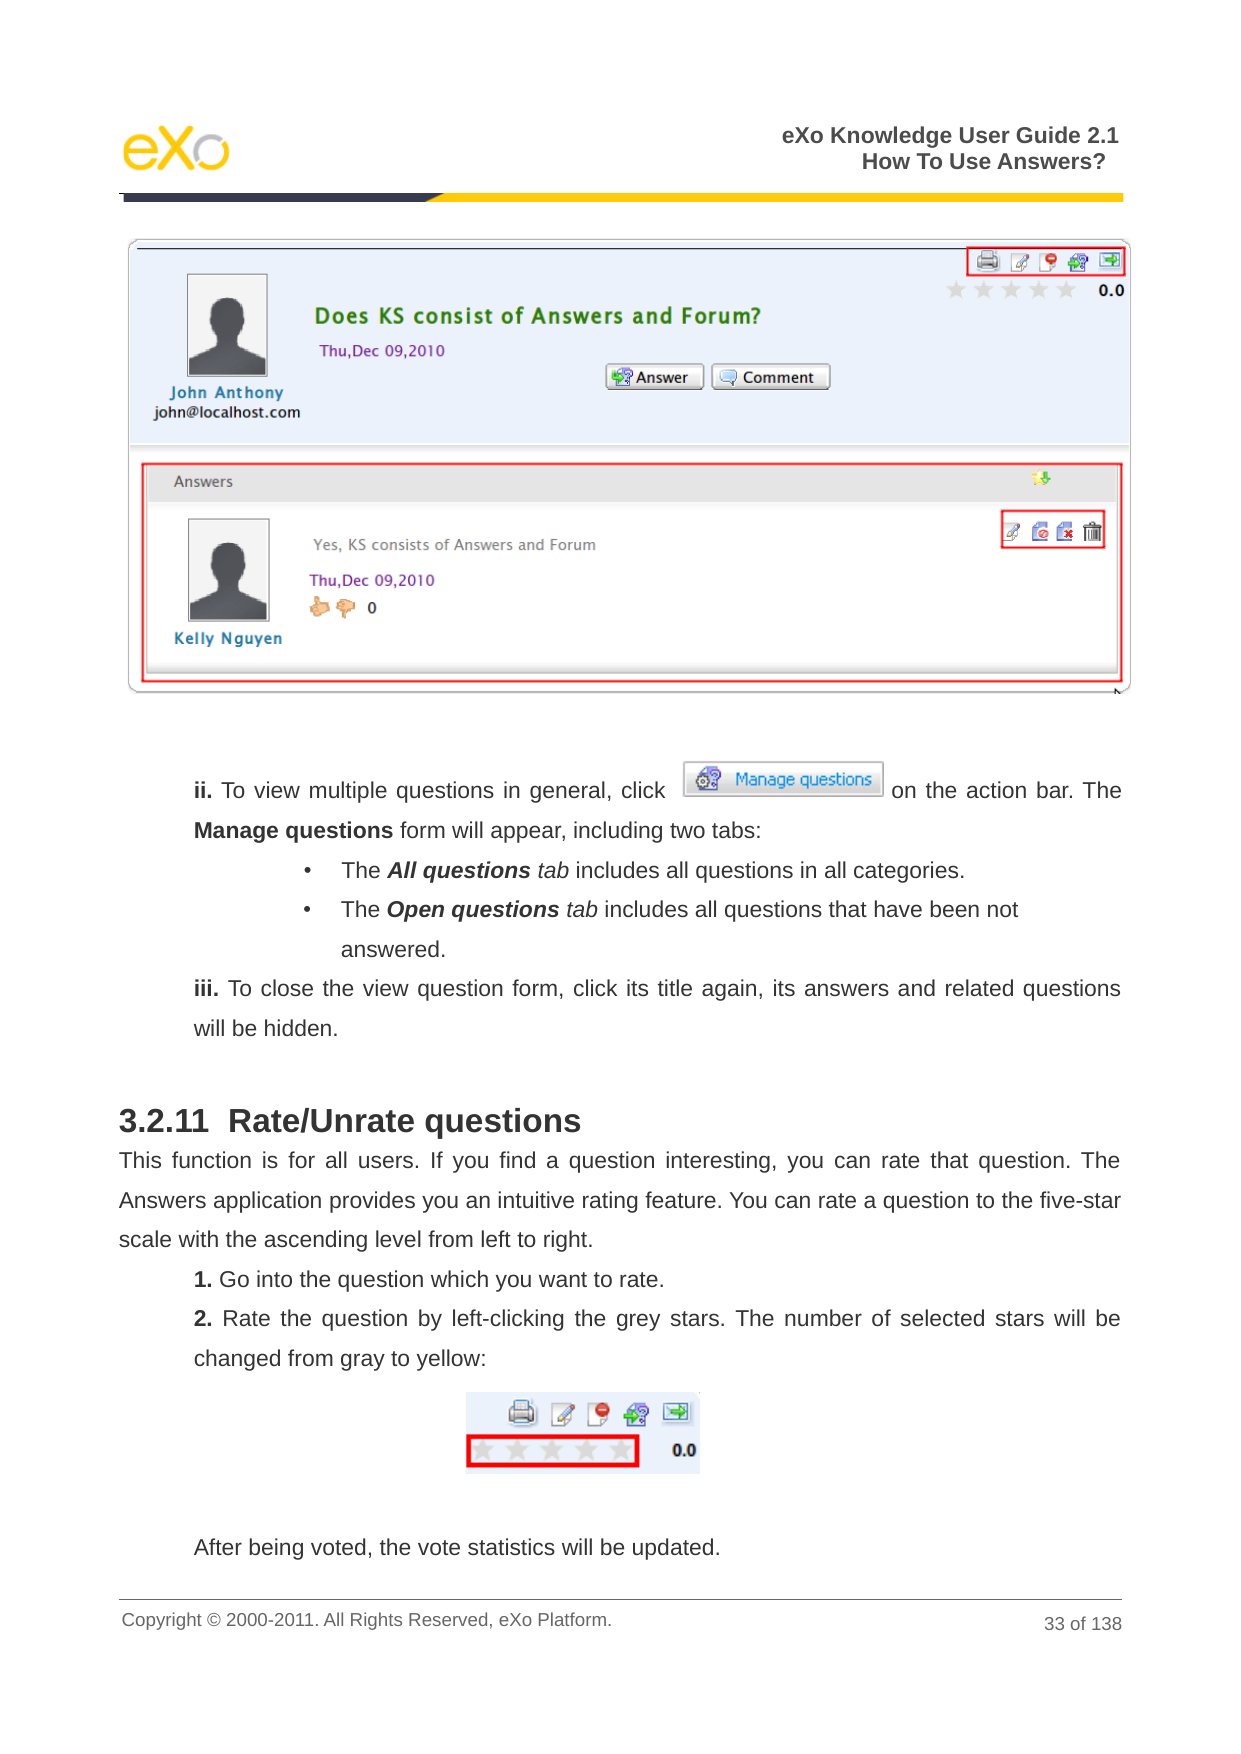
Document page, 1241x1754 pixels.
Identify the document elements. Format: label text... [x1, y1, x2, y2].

subtitle Rate/Unrate questions [118, 1101, 1122, 1140]
list After being voted, the vote statistics will be updated. [156, 1534, 1122, 1561]
picture [465, 1392, 701, 1474]
picture [682, 760, 884, 797]
list ii. To view multiple questions in general, click on the action bar. The Manage questions form will appear, including two tabs: [156, 753, 1122, 844]
list The Open questions tab includes all questions that have been not answered. [303, 896, 1122, 962]
picture [123, 193, 1124, 202]
list iii. To close the view question form, click its title again, its answers and related questions will be hidden. [156, 975, 1122, 1041]
text This function is for all users. If you find a question interesting, you can rate that question. The Answers application provides you an intuitive rating feature. You can rate a question to the five-star scale with the ascending level from left to right. [118, 1147, 1122, 1252]
picture [127, 238, 1132, 694]
list The All questions tab includes all questions in all categories. [304, 857, 1122, 883]
list 2. Rate the question by left-clicking the grey stars. The number of selected stars will be changed from gray to yellow: [156, 1305, 1122, 1371]
list 1. Go into the question which you want to rate. [156, 1266, 1122, 1292]
picture [123, 125, 230, 171]
